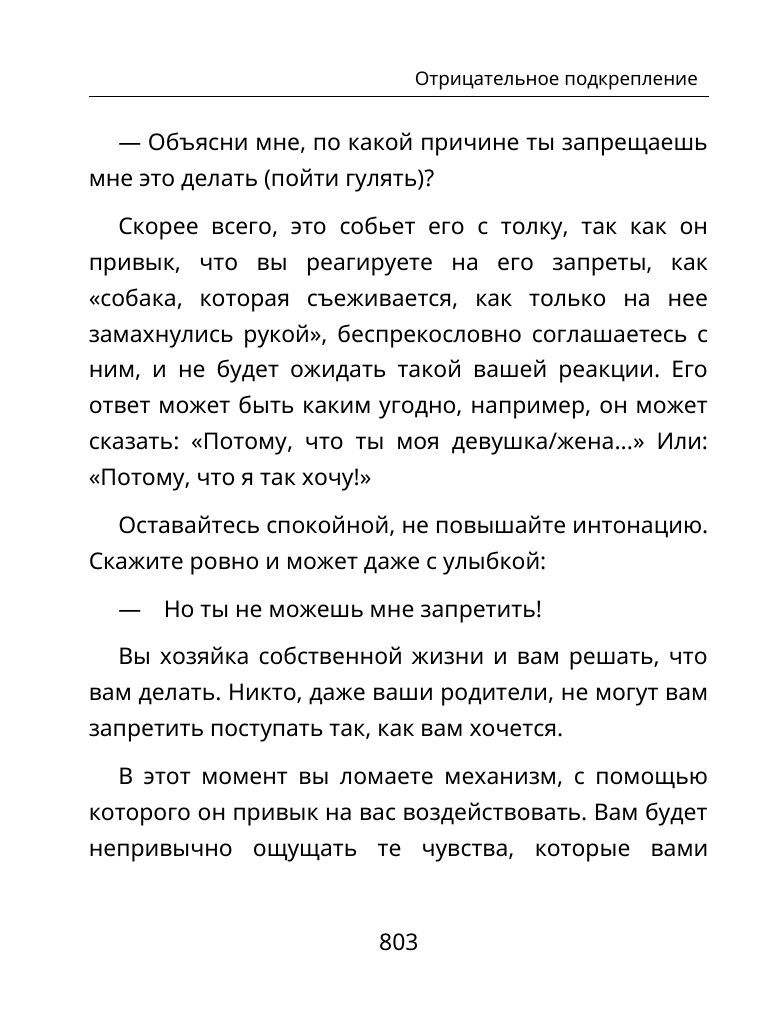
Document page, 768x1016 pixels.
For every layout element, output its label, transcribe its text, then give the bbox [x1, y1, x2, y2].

list Но ты не можешь мне запретить! [88, 593, 709, 624]
text Скорее всего, это собьет его с толку, так как он привык, что вы реагируете на его запреты, как «собака, которая съеживается, как только на нее замахнулись рукой», беспрекословно соглашаетесь с ним, и не будет ожидать такой вашей реакции. Его ответ может быть каким угодно, например, он может сказать: «Потому, что ты моя девушка/жена...» Или: «Потому, что я так хочу!» [88, 210, 709, 492]
text — Объясни мне, по какой причине ты запрещаешь мне это делать (пойти гулять)? [88, 126, 709, 193]
text Вы хозяйка собственной жизни и вам решать, что вам делать. Никто, даже ваши родители, не могут вам запретить поступать так, как вам хочется. [88, 640, 709, 743]
text Оставайтесь спокойной, не повышайте интонацию. Скажите ровно и может даже с улыбкой: [88, 509, 709, 576]
text В этот момент вы ломаете механизм, с помощью которого он привык на вас воздействовать. Вам будет непривычно ощущать те чувства, которые вами [88, 760, 709, 863]
